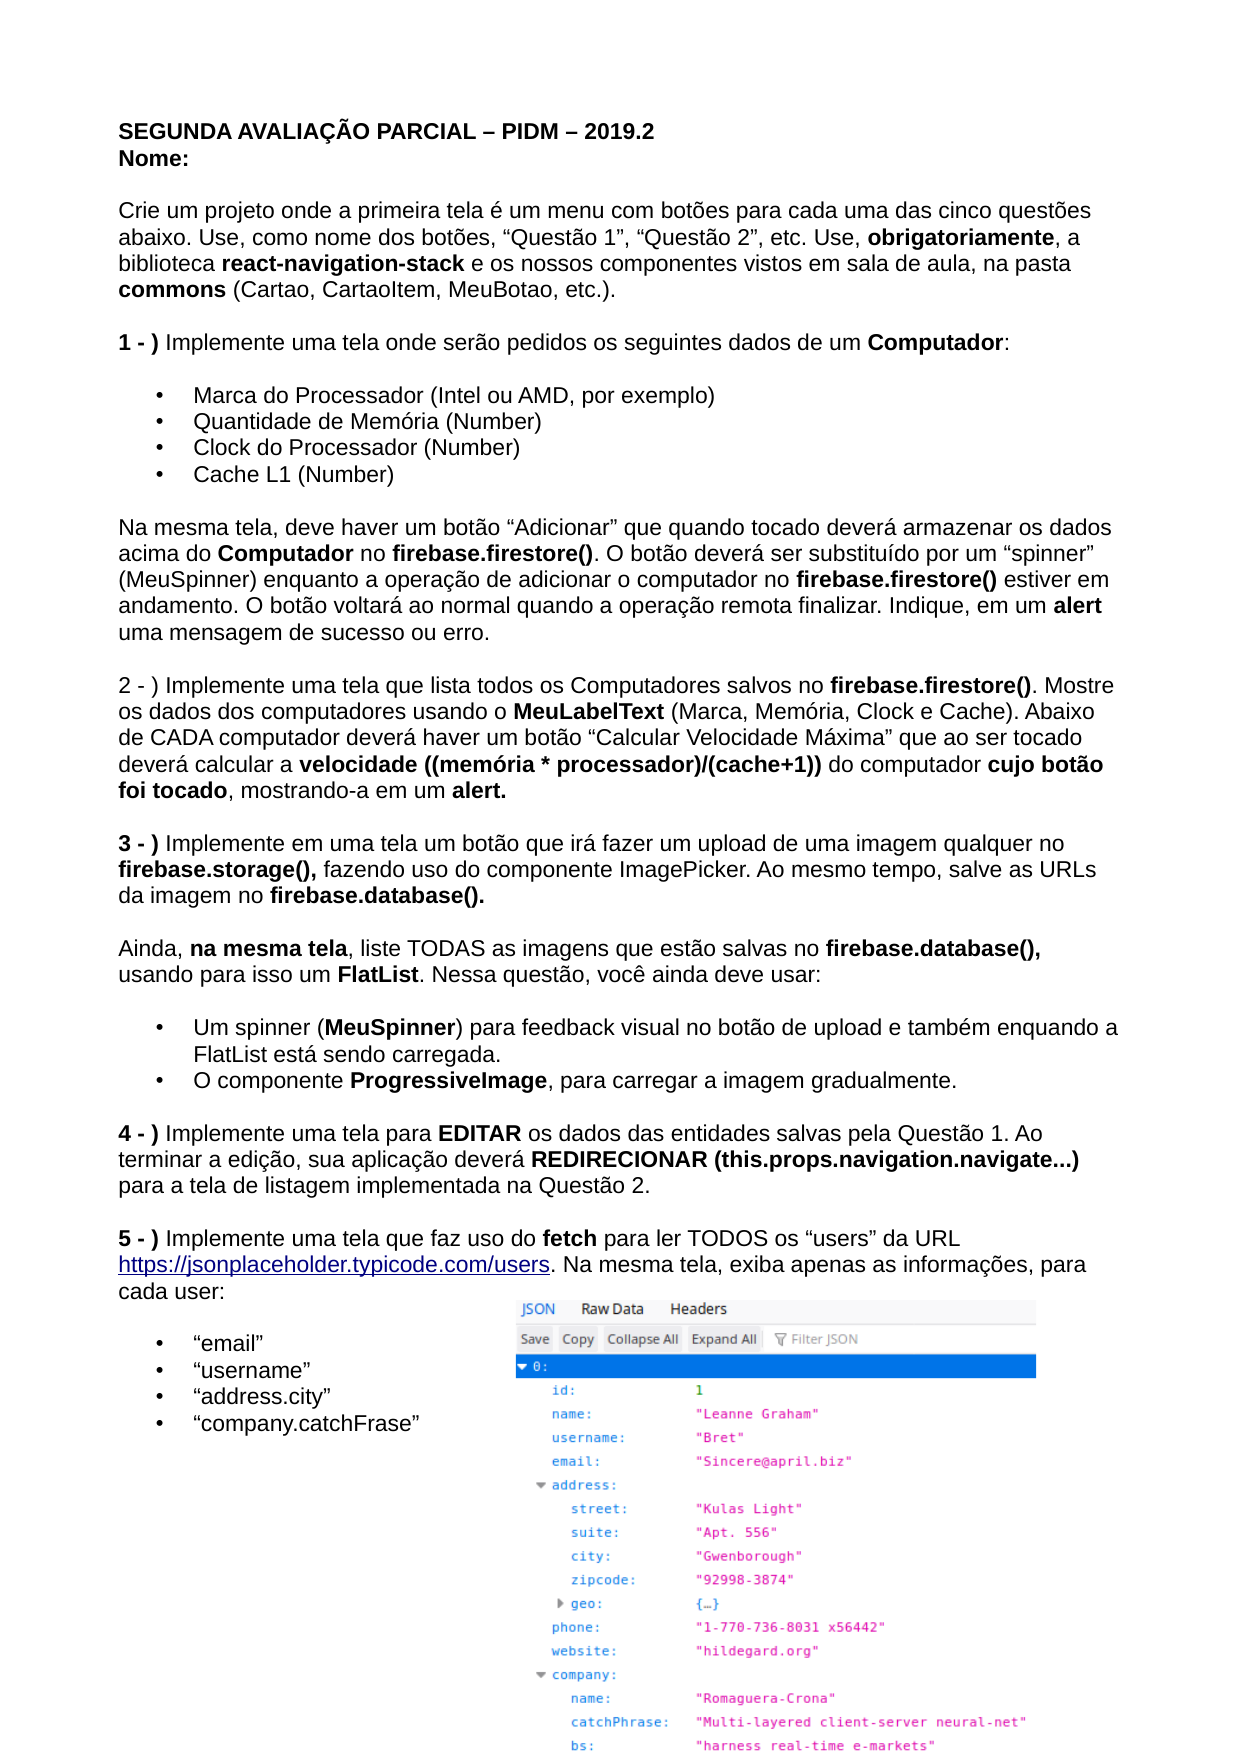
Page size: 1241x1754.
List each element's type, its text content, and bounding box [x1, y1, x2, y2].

list [1037, 1357, 1122, 1383]
list “company.catchFrase” [156, 1409, 515, 1436]
list Um spinner (MeuSpinner) para feedback visual no botão de upload e também enquando a FlatList está sendo carregada. [156, 1014, 1122, 1067]
list Marca do Processador (Intel ou AMD, por exemplo) [156, 382, 1122, 408]
list “address.city” [156, 1383, 515, 1409]
picture [515, 1300, 1037, 1754]
text 1 - ) Implemente uma tela onde serão pedidos os seguintes dados de um Computador: [118, 329, 1122, 355]
text Nome: [118, 144, 1122, 171]
text Crie um projeto onde a primeira tela é um menu com botões para cada uma das cinco questões abaixo. Use, como nome dos botões, “Questão 1”, “Questão 2”, etc. Use, obrigatoriamente, a biblioteca react-navigation-stack e os nossos componentes vistos em sala de aula, na pasta commons (Cartao, CartaoItem, MeuBotao, etc.). [118, 197, 1122, 303]
list Quantidade de Memória (Number) [156, 408, 1122, 434]
text 5 - ) Implemente uma tela que faz uso do fetch para ler TODOS os “users” da URL https://jsonplaceholder.typicode.com/users. Na mesma tela, exiba apenas as informações, para cada user: [118, 1225, 1122, 1304]
list Cache L1 (Number) [156, 461, 1122, 487]
list “email” [156, 1330, 515, 1357]
text 2 - ) Implemente uma tela que lista todos os Computadores salvos no firebase.firestore(). Mostre os dados dos computadores usando o MeuLabelText (Marca, Memória, Clock e Cache). Abaixo de CADA computador deverá haver um botão “Calcular Velocidade Máxima” que ao ser tocado deverá calcular a velocidade ((memória * processador)/(cache+1)) do computador cujo botão foi tocado, mostrando-a em um alert. [118, 672, 1122, 803]
list [1037, 1330, 1122, 1357]
list [1037, 1383, 1122, 1409]
list “username” [156, 1357, 515, 1383]
text SEGUNDA AVALIAÇÃO PARCIAL – PIDM – 2019.2 [118, 118, 1122, 144]
list O componente ProgressiveImage, para carregar a imagem gradualmente. [156, 1067, 1122, 1093]
list [1037, 1409, 1122, 1436]
list Clock do Processador (Number) [156, 434, 1122, 461]
text Ainda, na mesma tela, liste TODAS as imagens que estão salvas no firebase.database(), usando para isso um FlatList. Nessa questão, você ainda deve usar: [118, 935, 1122, 988]
text 4 - ) Implemente uma tela para EDITAR os dados das entidades salvas pela Questão 1. Ao terminar a edição, sua aplicação deverá REDIRECIONAR (this.props.navigation.navigate...) para a tela de listagem implementada na Questão 2. [118, 1119, 1122, 1199]
text 3 - ) Implemente em uma tela um botão que irá fazer um upload de uma imagem qualquer no firebase.storage(), fazendo uso do componente ImagePicker. Ao mesmo tempo, salve as URLs da imagem no firebase.database(). [118, 830, 1122, 909]
text Na mesma tela, deve haver um botão “Adicionar” que quando tocado deverá armazenar os dados acima do Computador no firebase.firestore(). O botão deverá ser substituído por um “spinner” (MeuSpinner) enquanto a operação de adicionar o computador no firebase.firestore() estiver em andamento. O botão voltará ao normal quando a operação remota finalizar. Indique, em um alert uma mensagem de sucesso ou erro. [118, 513, 1122, 645]
